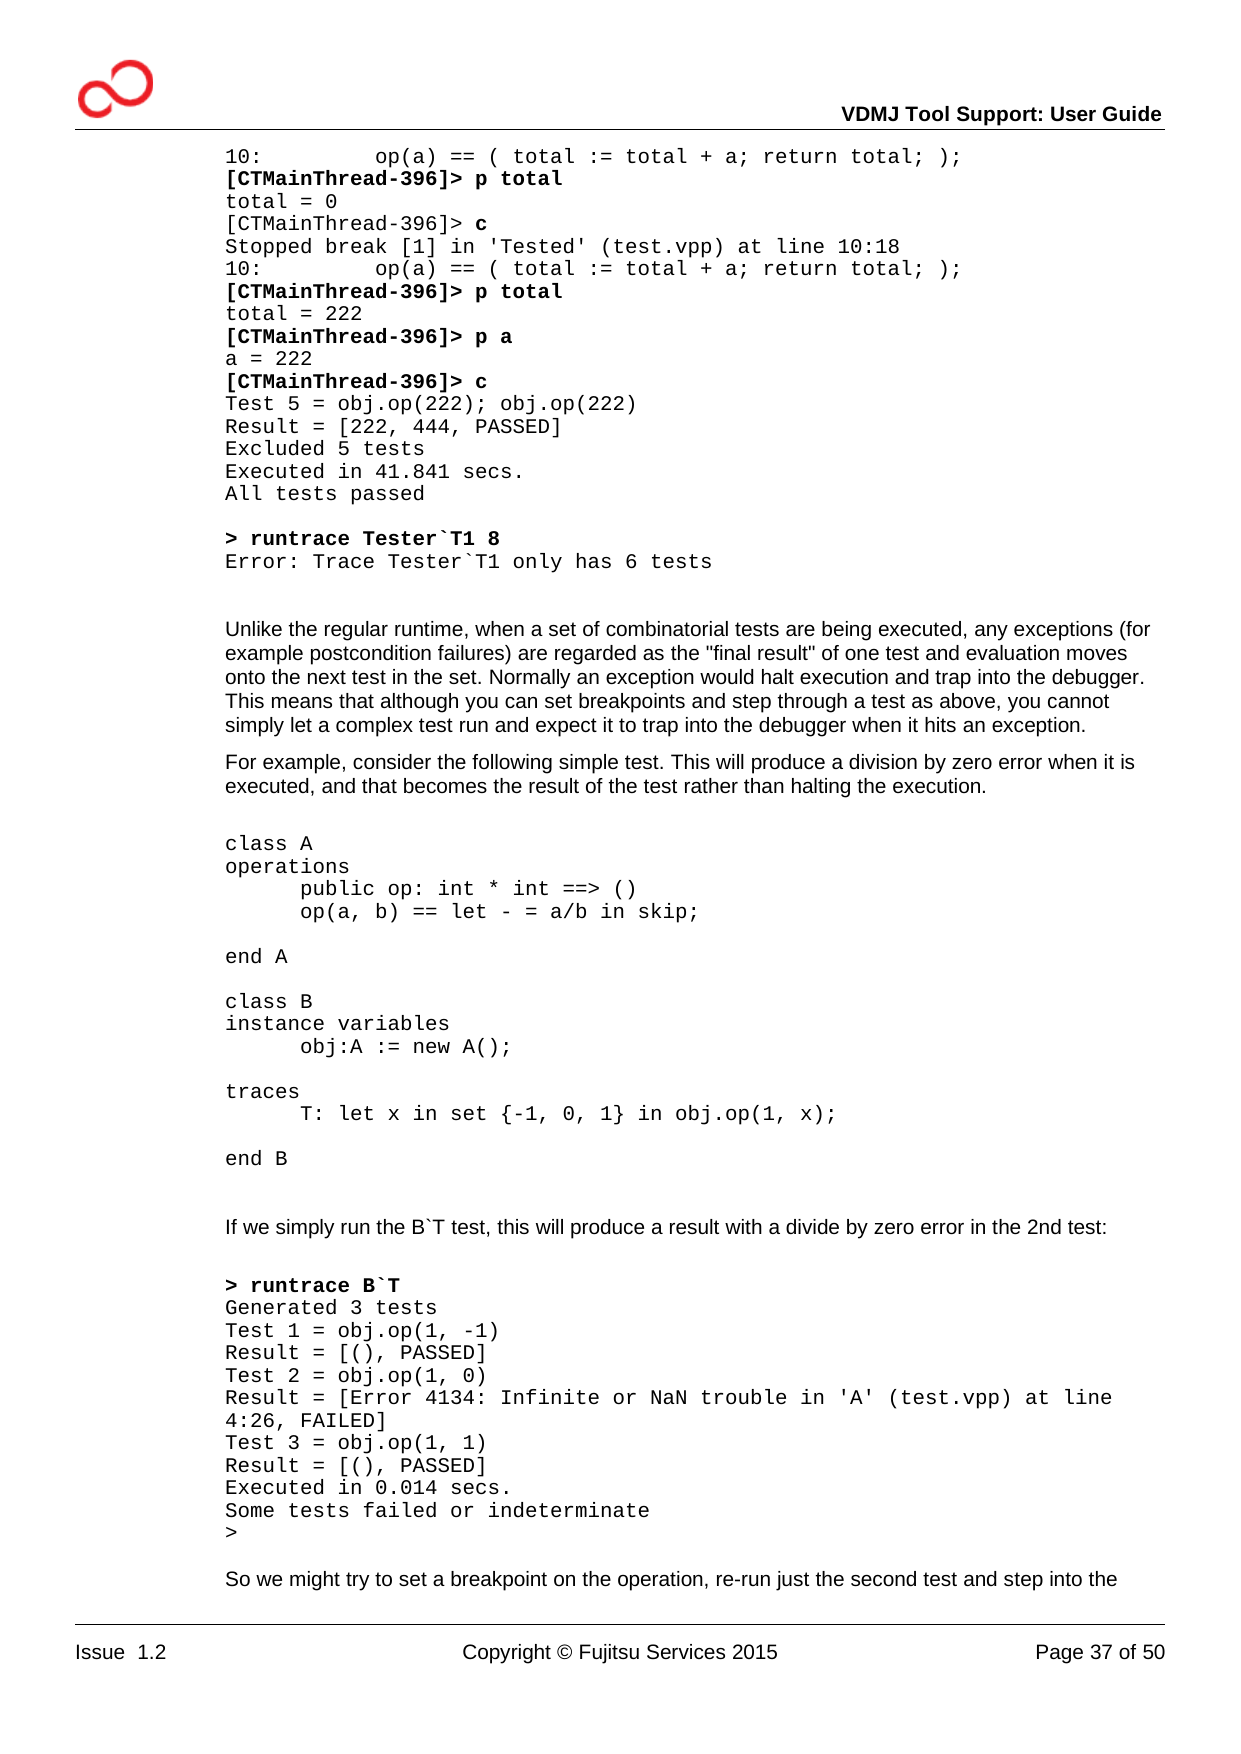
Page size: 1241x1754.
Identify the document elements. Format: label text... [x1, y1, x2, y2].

text 10: op(a) == ( total := total + a; return total; ); [225, 145, 1165, 168]
text Test 2 = obj.op(1, 0) [225, 1364, 1165, 1387]
text Excluded 5 tests [225, 438, 1165, 460]
text Test 1 = obj.op(1, -1) [225, 1319, 1165, 1342]
text [CTMainThread-396]> c [225, 370, 1165, 393]
text total = 222 [225, 303, 1165, 325]
text operations [225, 855, 1165, 878]
text > [225, 1522, 1165, 1544]
text [CTMainThread-396]> p a [225, 325, 1165, 348]
text instance variables [225, 1013, 1165, 1035]
text If we simply run the B`T test, this will produce a result with a divide by zero error in the 2nd test: [225, 1215, 1165, 1239]
text For example, consider the following simple test. This will produce a division by zero error when it is executed, and that becomes the result of the test rather than halting the execution. [225, 750, 1165, 798]
text Error: Trace Tester`T1 only has 6 tests [225, 550, 1165, 573]
text [CTMainThread-396]> p total [225, 168, 1165, 190]
text total = 0 [225, 190, 1165, 213]
text a = 222 [225, 348, 1165, 370]
text Generated 3 tests [225, 1297, 1165, 1319]
text Test 5 = obj.op(222); obj.op(222) [225, 393, 1165, 415]
text public op: int * int ==> () [225, 878, 1165, 900]
text end A [225, 945, 1165, 968]
text traces [225, 1080, 1165, 1103]
text end B [225, 1148, 1165, 1170]
text T: let x in set {-1, 0, 1} in obj.op(1, x); [225, 1103, 1165, 1125]
text Executed in 41.841 secs. [225, 460, 1165, 483]
text Some tests failed or indeterminate [225, 1499, 1165, 1522]
text Unlike the regular runtime, when a set of combinatorial tests are being executed, any exceptions (for example postcondition failures) are regarded as the "final result" of one test and evaluation moves onto the next test in the set. Normally an exception would halt execution and trap into the debugger. This means that although you can set breakpoints and step through a test as above, you cannot simply let a complex test run and expect it to trap into the debugger when it hits an exception. [225, 618, 1165, 737]
text Test 3 = obj.op(1, 1) [225, 1432, 1165, 1454]
text All tests passed [225, 483, 1165, 505]
text > runtrace Tester`T1 8 [225, 528, 1165, 550]
text [CTMainThread-396]> c [225, 213, 1165, 235]
text 10: op(a) == ( total := total + a; return total; ); [225, 258, 1165, 280]
text Result = [Error 4134: Infinite or NaN trouble in 'A' (test.vpp) at line 4:26, FAILED] [225, 1387, 1165, 1432]
text class B [225, 990, 1165, 1013]
text Stopped break [1] in 'Tested' (test.vpp) at line 10:18 [225, 235, 1165, 258]
text So we might try to set a breakpoint on the operation, re-run just the second test and step into the [225, 1567, 1165, 1591]
text > runtrace B`T [225, 1274, 1165, 1297]
text [CTMainThread-396]> p total [225, 280, 1165, 303]
text op(a, b) == let - = a/b in skip; [225, 900, 1165, 923]
text class A [225, 833, 1165, 855]
text obj:A := new A(); [225, 1035, 1165, 1058]
picture [78, 52, 153, 128]
text Result = [(), PASSED] [225, 1342, 1165, 1364]
text Result = [(), PASSED] [225, 1454, 1165, 1477]
text Executed in 0.014 secs. [225, 1477, 1165, 1499]
text Result = [222, 444, PASSED] [225, 415, 1165, 438]
